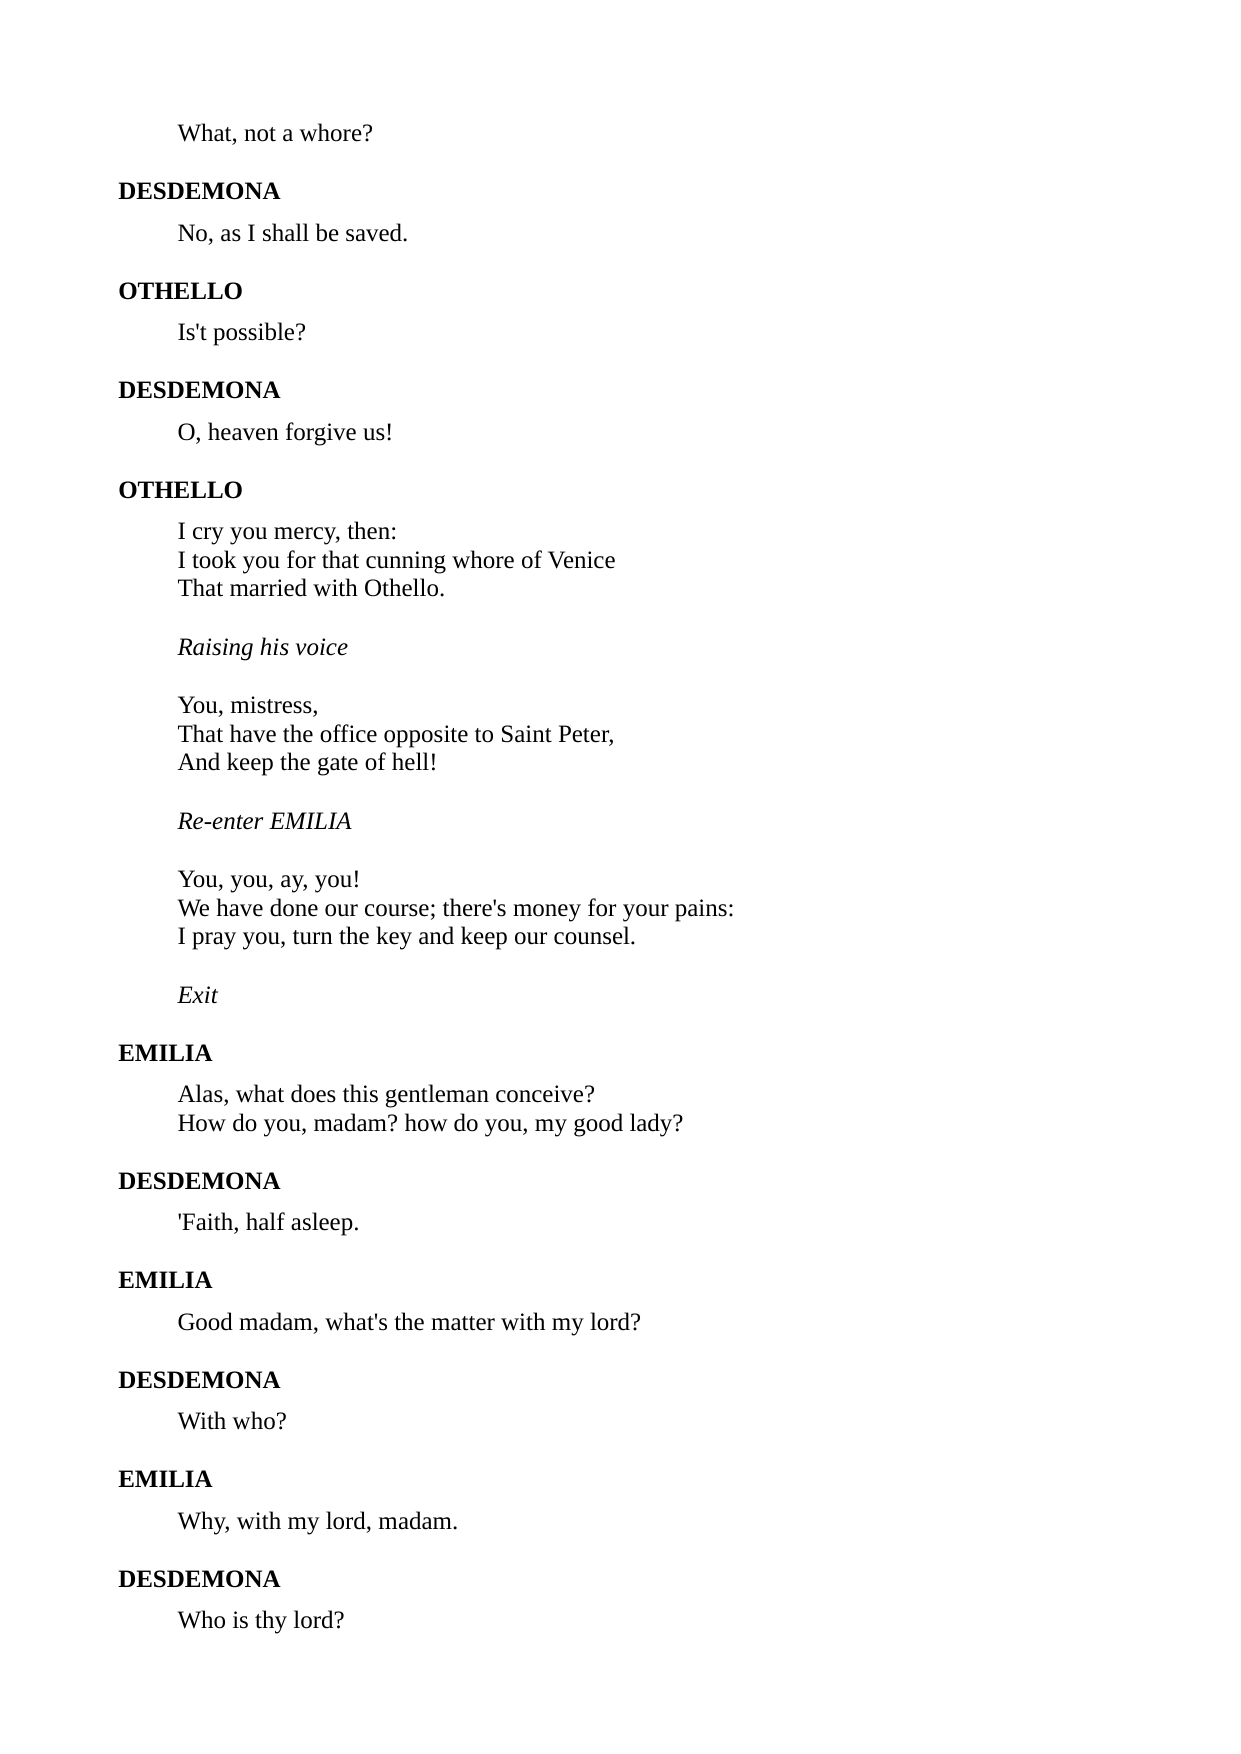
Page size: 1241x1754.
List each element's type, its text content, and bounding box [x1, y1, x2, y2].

text Re-enter EMILIA [177, 806, 1063, 834]
text I cry you mercy, then: I took you for that cunning whore of Venice That married with Othello. [177, 516, 1063, 602]
text Is't possible? [177, 317, 1063, 346]
text Good madam, what's the matter with my lord? [177, 1307, 1063, 1336]
text You, you, ay, you! We have done our course; there's money for your pains: I pray you, turn the key and keep our counsel. [177, 864, 1063, 950]
text You, mistress, That have the office opposite to Saint Peter, And keep the gate of hell! [177, 690, 1063, 776]
text OTHELLO [118, 475, 1122, 503]
text EMILIA [118, 1266, 1122, 1294]
text DESDEMONA [118, 176, 1122, 205]
text Raising his voice [177, 632, 1063, 661]
text Who is thy lord? [177, 1605, 1063, 1634]
text With who? [177, 1406, 1063, 1435]
text Exit [177, 980, 1063, 1008]
text DESDEMONA [118, 1166, 1122, 1195]
text DESDEMONA [118, 375, 1122, 404]
text O, heaven forgive us! [177, 417, 1063, 445]
text 'Faith, half asleep. [177, 1207, 1063, 1236]
text DESDEMONA [118, 1564, 1122, 1593]
text EMILIA [118, 1464, 1122, 1493]
text Alas, what does this gentleman conceive? How do you, madam? how do you, my good lady? [177, 1079, 1063, 1137]
text Why, with my lord, madam. [177, 1506, 1063, 1534]
text DESDEMONA [118, 1365, 1122, 1394]
text EMILIA [118, 1038, 1122, 1067]
text No, as I shall be saved. [177, 218, 1063, 246]
text OTHELLO [118, 276, 1122, 304]
text What, not a whore? [177, 118, 1063, 147]
